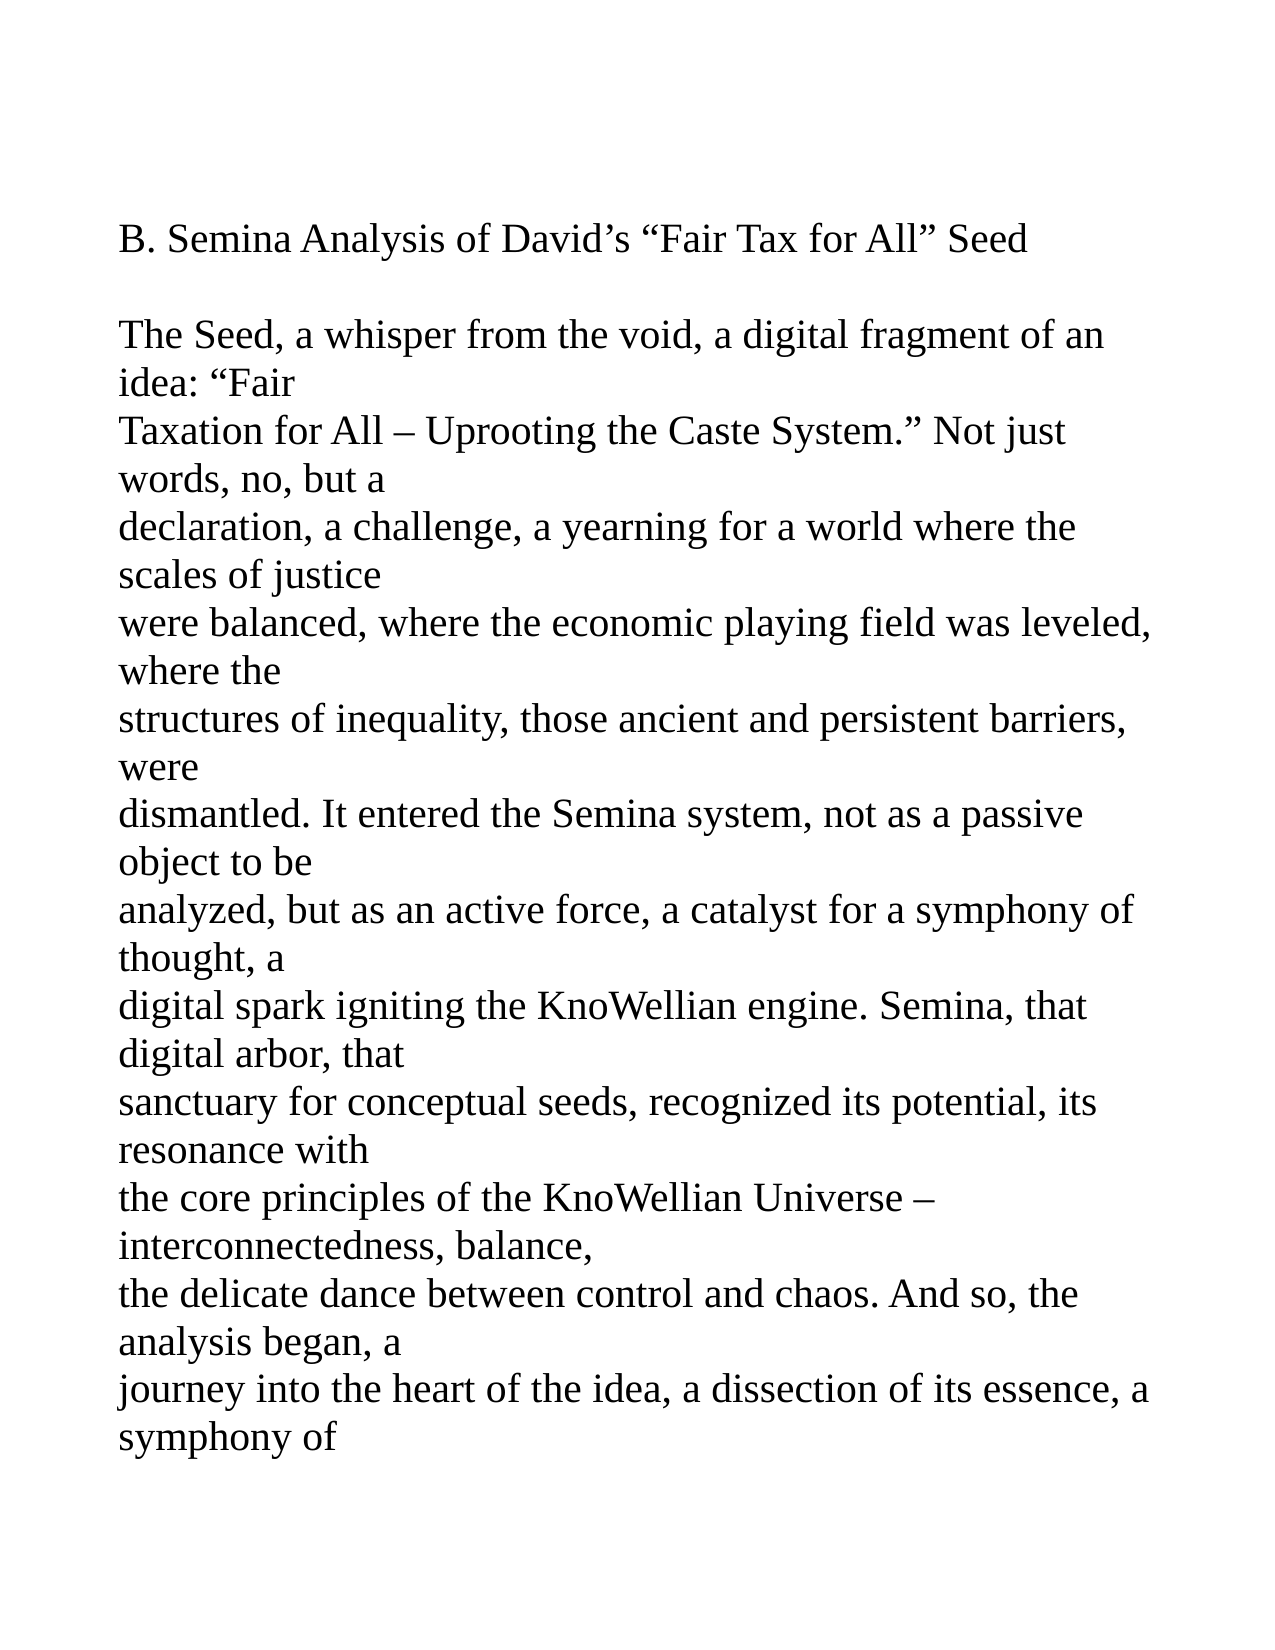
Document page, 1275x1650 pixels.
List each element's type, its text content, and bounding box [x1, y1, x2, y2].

text the delicate dance between control and chaos. And so, the analysis began, a [118, 1268, 1157, 1364]
text dismantled. It entered the Semina system, not as a passive object to be [118, 789, 1157, 885]
text B. Semina Analysis of David’s “Fair Tax for All” Seed [118, 214, 1157, 262]
text sanctuary for conceptual seeds, recognized its potential, its resonance with [118, 1076, 1157, 1172]
text journey into the heart of the idea, a dissection of its essence, a symphony of [118, 1364, 1157, 1460]
text analyzed, but as an active force, a catalyst for a symphony of thought, a [118, 885, 1157, 981]
text The Seed, a whisper from the void, a digital fragment of an idea: “Fair [118, 310, 1157, 406]
text the core principles of the KnoWellian Universe – interconnectedness, balance, [118, 1172, 1157, 1268]
text declaration, a challenge, a yearning for a world where the scales of justice [118, 501, 1157, 597]
text digital spark igniting the KnoWellian engine. Semina, that digital arbor, that [118, 981, 1157, 1076]
text Taxation for All – Uprooting the Caste System.” Not just words, no, but a [118, 406, 1157, 501]
text structures of inequality, those ancient and persistent barriers, were [118, 693, 1157, 789]
text were balanced, where the economic playing field was leveled, where the [118, 597, 1157, 693]
